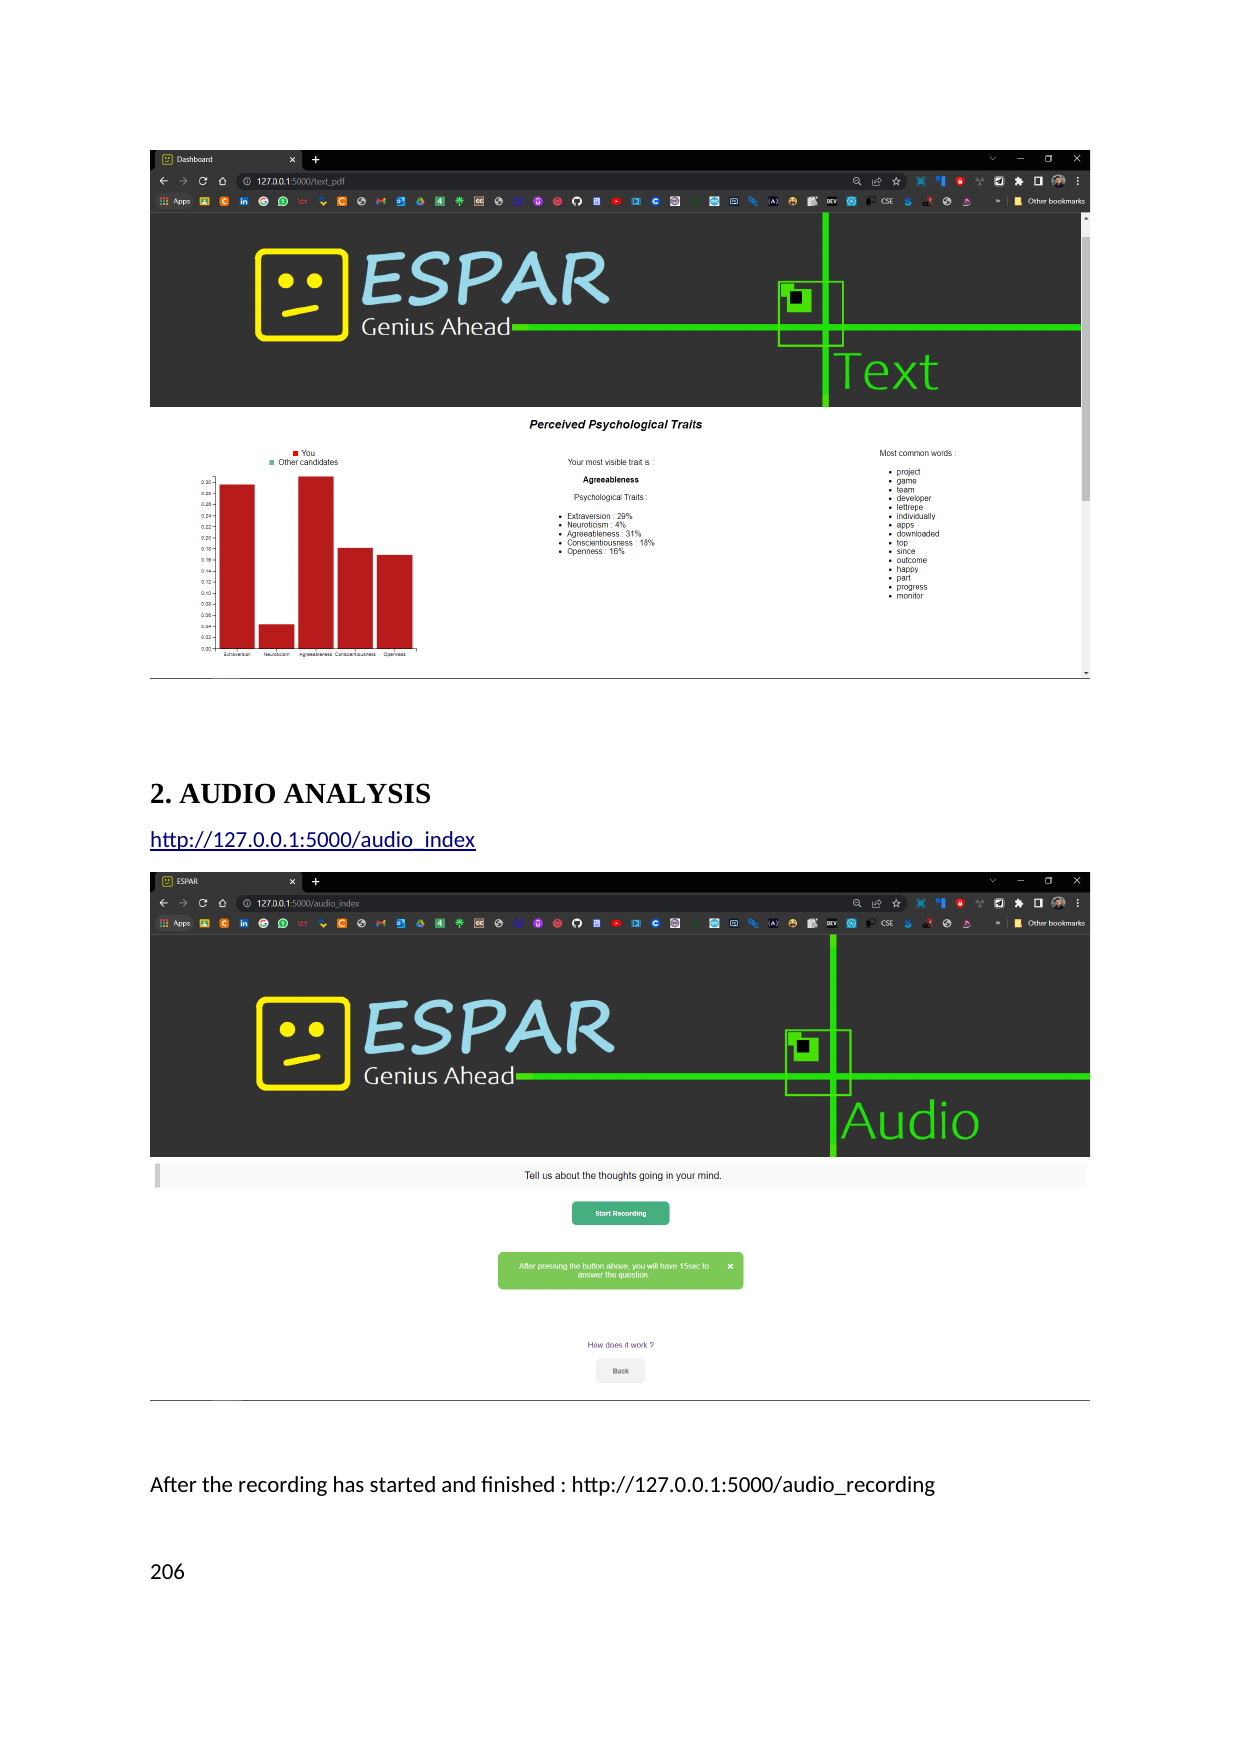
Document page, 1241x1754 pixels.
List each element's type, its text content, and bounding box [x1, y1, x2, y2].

text http://127.0.0.1:5000/audio_index [150, 825, 1090, 853]
picture [150, 872, 1091, 1401]
picture [150, 150, 1091, 679]
text After the recording has started and finished : http://127.0.0.1:5000/audio_recording [150, 1471, 1090, 1498]
subtitle 2. AUDIO ANALYSIS [150, 777, 1090, 810]
